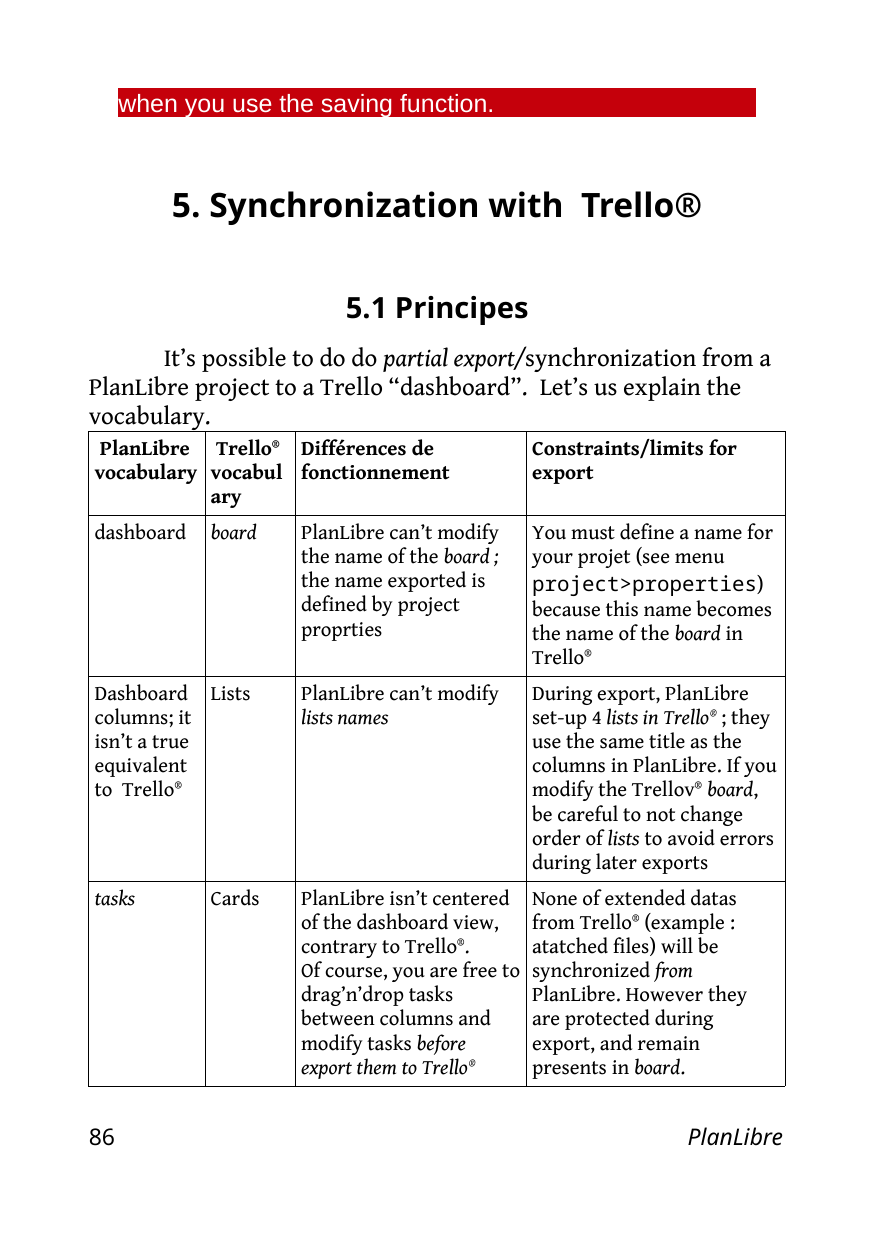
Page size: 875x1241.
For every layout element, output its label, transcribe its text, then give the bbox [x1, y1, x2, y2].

table_cell During export, PlanLibre set-up 4 lists in Trello® ; they use the same title as the columns in PlanLibre. If you modify the Trellov® board, be careful to not change order of lists to avoid errors during later exports [527, 677, 785, 881]
table_cell PlanLibre isn’t centered of the dashboard view, contrary to Trello®. Of course, you are free to drag’n’drop tasks between columns and modify tasks before export them to Trello® [296, 882, 526, 1086]
table_cell PlanLibre can’t modify the name of the board ; the name exported is defined by project proprties [296, 516, 526, 676]
subtitle 5.1 Principes [88, 287, 786, 327]
text It’s possible to do do partial export/synchronization from a PlanLibre project to a Trello “dashboard”. Let’s us explain the vocabulary. [88, 344, 786, 431]
table_cell PlanLibre can’t modify lists names [296, 677, 526, 881]
table_cell None of extended datas from Trello® (example : atatched files) will be synchronized from PlanLibre. However they are protected during export, and remain presents in board. [527, 882, 785, 1086]
table_header Trello® vocabulary [206, 432, 295, 515]
table_cell Cards [206, 882, 295, 1086]
table_cell Dashboard columns; it isn’t a true equivalent to Trello® [89, 677, 205, 881]
table_header Constraints/limits for export [527, 432, 785, 515]
table_header Différences de fonctionnement [296, 432, 526, 515]
table_cell dashboard [89, 516, 205, 676]
table_cell Lists [206, 677, 295, 881]
table_header PlanLibre vocabulary [89, 432, 205, 515]
subtitle 5. Synchronization with Trello® [88, 182, 786, 228]
table_cell You must define a name for your projet (see menu project>properties) because this name becomes the name of the board in Trello® [527, 516, 785, 676]
table_cell tasks [89, 882, 205, 1086]
text when you use the saving function. [118, 88, 756, 117]
table_cell board [206, 516, 295, 676]
